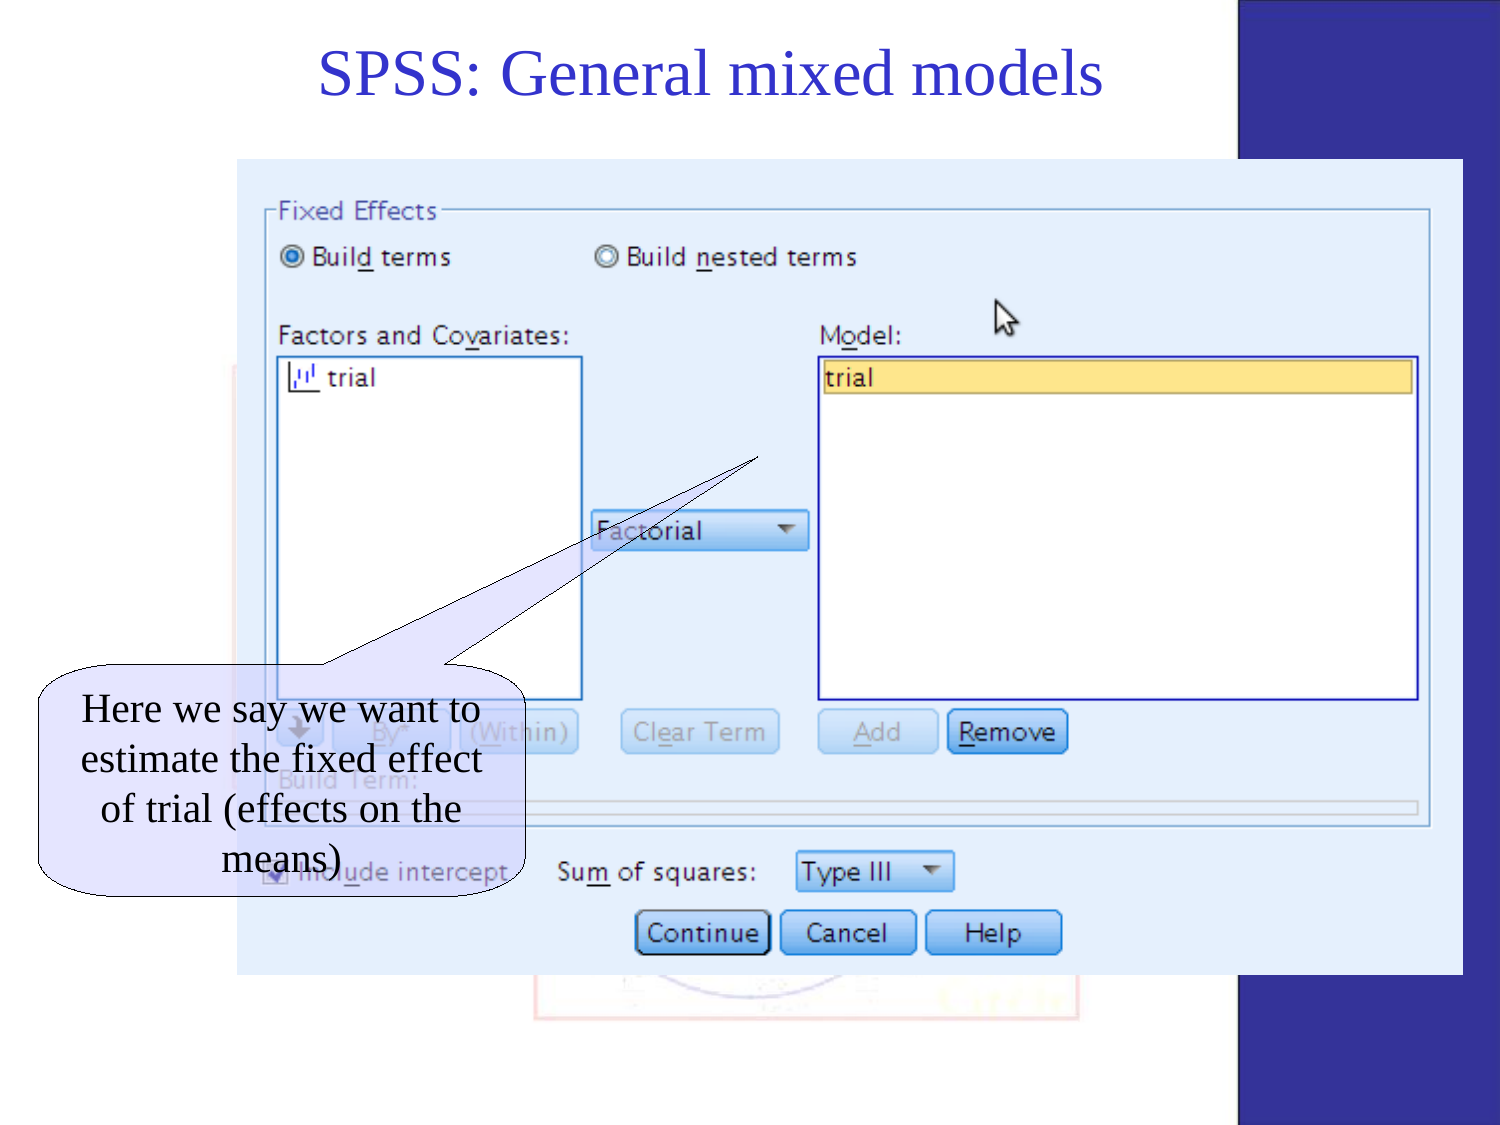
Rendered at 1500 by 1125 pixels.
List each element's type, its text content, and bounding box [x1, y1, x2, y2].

text_box Here we say we want to estimate the fixed effect of trial (effects on the means) [38, 456, 758, 897]
title SPSS: General mixed models [230, 19, 1193, 120]
picture [0, 0, 1500, 1125]
